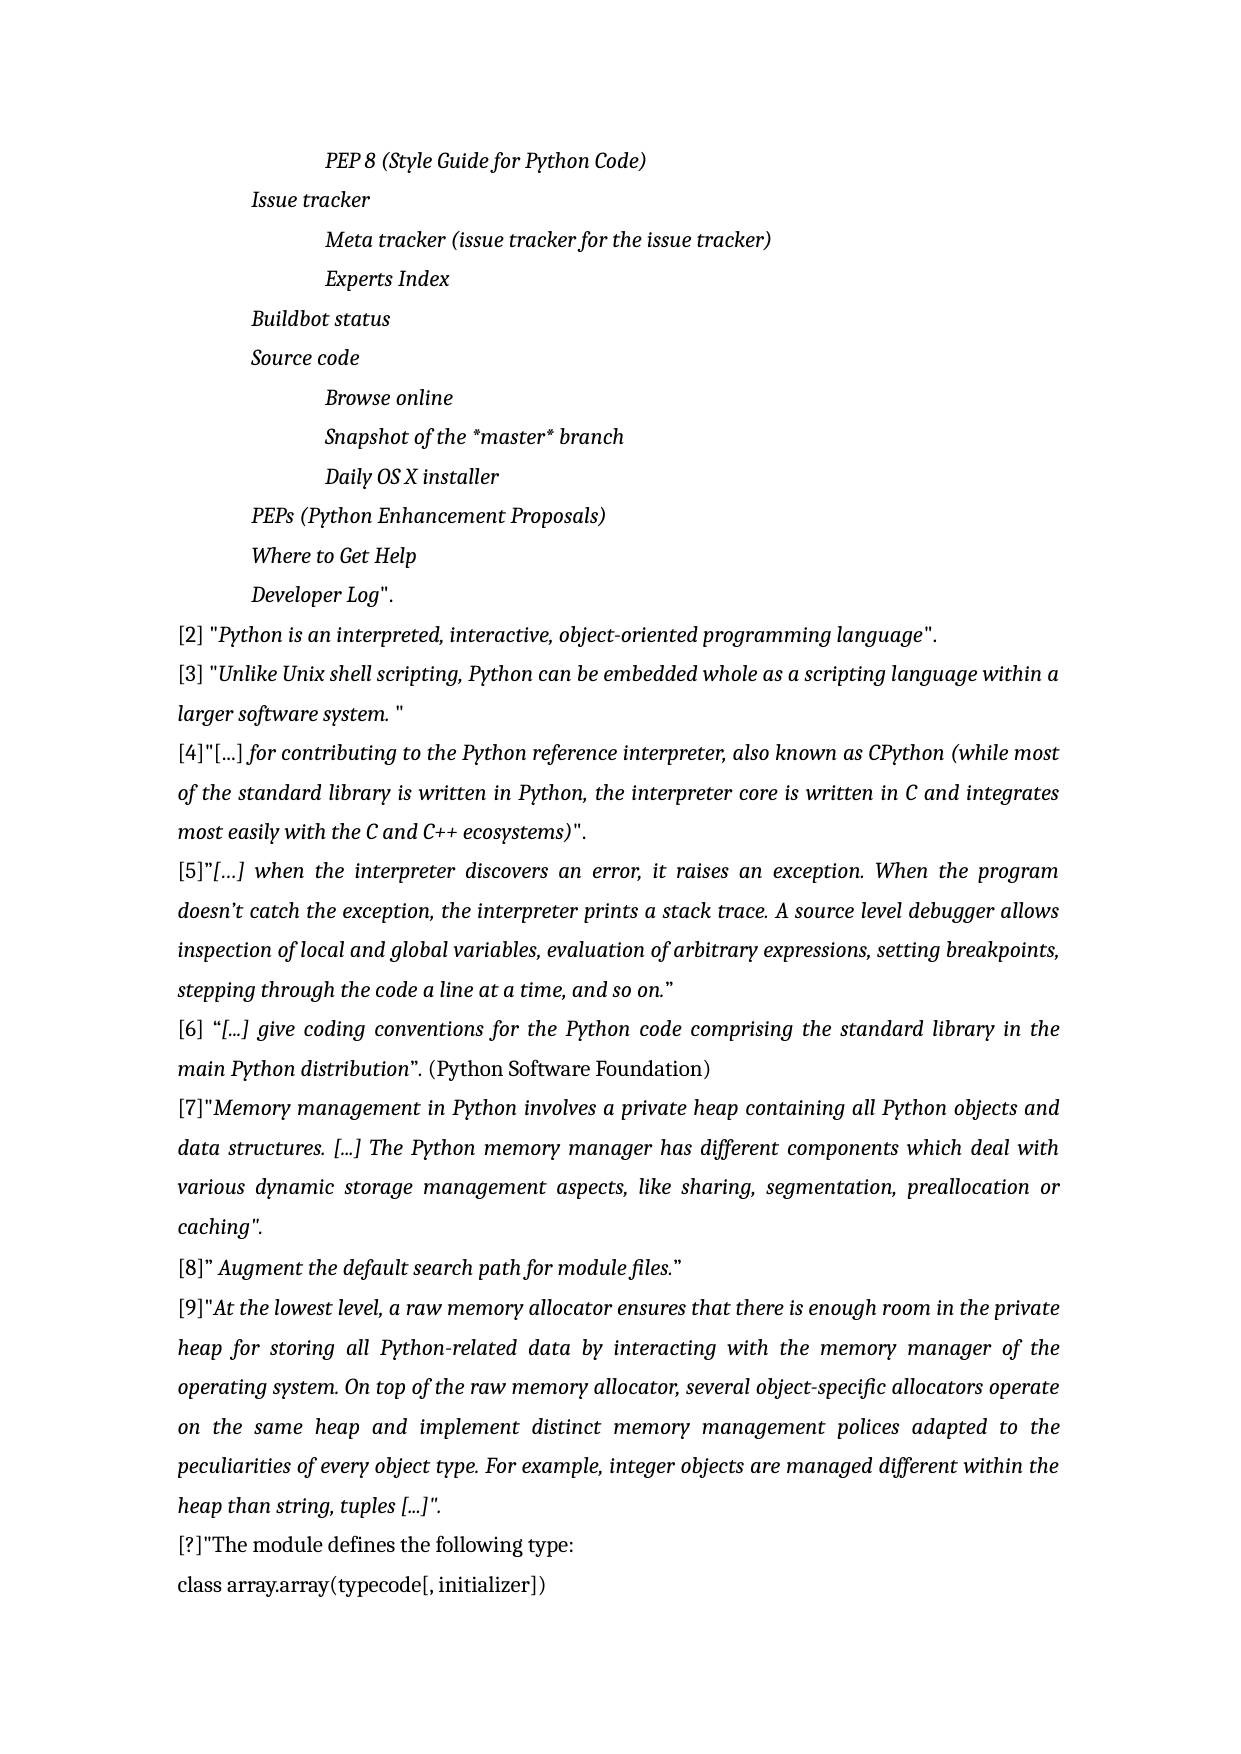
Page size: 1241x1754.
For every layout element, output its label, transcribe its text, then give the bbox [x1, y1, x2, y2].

text [8]” Augment the default search path for module files.” [177, 1253, 1063, 1281]
text PEP 8 (Style Guide for Python Code) [177, 148, 1063, 174]
text [5]”[…] when the interpreter discovers an error, it raises an exception. When the program doesn’t catch the exception, the interpreter prints a stack trace. A source level debugger allows inspection of local and global variables, evaluation of arbitrary expressions, setting breakpoints, stepping through the code a line at a time, and so on.” [177, 858, 1063, 1003]
text [6] “[...] give coding conventions for the Python code comprising the standard library in the main Python distribution”. (Python Software Foundation) [177, 1016, 1063, 1082]
text Meta tracker (issue tracker for the issue tracker) [177, 227, 1063, 253]
text PEPs (Python Enhancement Proposals) [177, 503, 1063, 529]
text [?]"The module defines the following type: [177, 1532, 1063, 1558]
text Snapshot of the *master* branch [177, 424, 1063, 450]
text Issue tracker [177, 187, 1063, 213]
text [9]"At the lowest level, a raw memory allocator ensures that there is enough room in the private heap for storing all Python-related data by interacting with the memory manager of the operating system. On top of the raw memory allocator, several object-specific allocators operate on the same heap and implement distinct memory management polices adapted to the peculiarities of every object type. For example, integer objects are managed different within the heap than string, tuples [...]". [177, 1295, 1063, 1519]
text Daily OS X installer [177, 463, 1063, 490]
text Developer Log". [177, 582, 1063, 608]
text Experts Index [177, 266, 1063, 292]
text Where to Get Help [177, 542, 1063, 569]
text [3] "Unlike Unix shell scripting, Python can be embedded whole as a scripting language within a larger software system. " [177, 661, 1063, 727]
text class array.array(typecode[, initializer]) [177, 1571, 1063, 1598]
text [7]"Memory management in Python involves a private heap containing all Python objects and data structures. [...] The Python memory manager has different components which deal with various dynamic storage management aspects, like sharing, segmentation, preallocation or caching". [177, 1095, 1063, 1240]
text Browse online [177, 384, 1063, 411]
text Buildbot status [177, 306, 1063, 332]
text Source code [177, 345, 1063, 371]
text [4]"[...] for contributing to the Python reference interpreter, also known as CPython (while most of the standard library is written in Python, the interpreter core is written in C and integrates most easily with the C and C++ ecosystems)". [177, 740, 1063, 845]
text [2] "Python is an interpreted, interactive, object-oriented programming language". [177, 621, 1063, 648]
